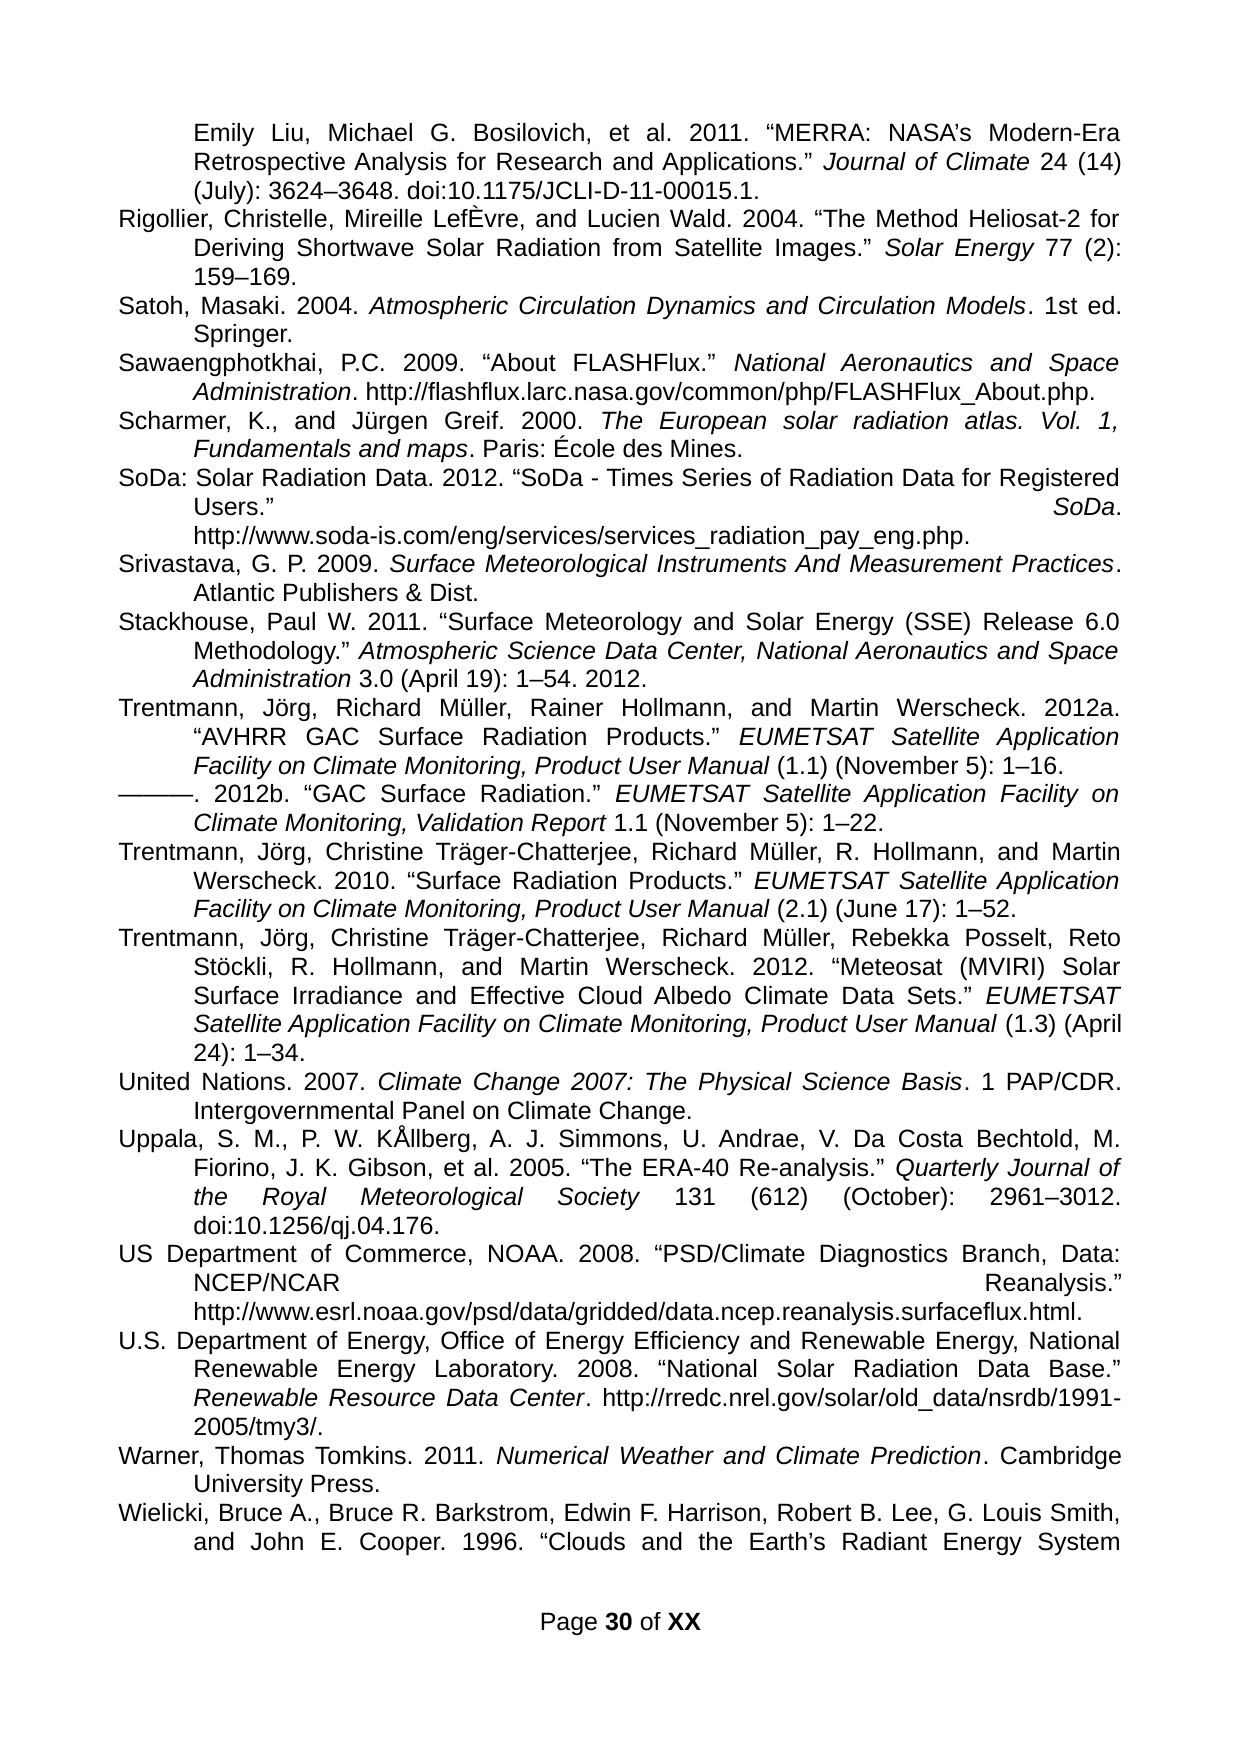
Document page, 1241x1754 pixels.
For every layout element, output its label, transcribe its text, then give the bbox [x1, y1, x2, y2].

text Scharmer, K., and Jürgen Greif. 2000. The European solar radiation atlas. Vol. 1, Fundamentals and maps. Paris: École des Mines. [118, 406, 1122, 463]
text U.S. Department of Energy, Office of Energy Efficiency and Renewable Energy, National Renewable Energy Laboratory. 2008. “National Solar Radiation Data Base.” Renewable Resource Data Center. http://rredc.nrel.gov/solar/old_data/nsrdb/1991-2005/tmy3/. [118, 1326, 1122, 1441]
text Uppala, S. M., P. W. KÅllberg, A. J. Simmons, U. Andrae, V. Da Costa Bechtold, M. Fiorino, J. K. Gibson, et al. 2005. “The ERA-40 Re-analysis.” Quarterly Journal of the Royal Meteorological Society 131 (612) (October): 2961–3012. doi:10.1256/qj.04.176. [118, 1124, 1122, 1239]
text Trentmann, Jörg, Christine Träger-Chatterjee, Richard Müller, R. Hollmann, and Martin Werscheck. 2010. “Surface Radiation Products.” EUMETSAT Satellite Application Facility on Climate Monitoring, Product User Manual (2.1) (June 17): 1–52. [118, 837, 1122, 923]
text Rigollier, Christelle, Mireille LefÈvre, and Lucien Wald. 2004. “The Method Heliosat-2 for Deriving Shortwave Solar Radiation from Satellite Images.” Solar Energy 77 (2): 159–169. [118, 204, 1122, 291]
text US Department of Commerce, NOAA. 2008. “PSD/Climate Diagnostics Branch, Data: NCEP/NCAR Reanalysis.” http://www.esrl.noaa.gov/psd/data/gridded/data.ncep.reanalysis.surfaceflux.html. [118, 1239, 1122, 1326]
text Emily Liu, Michael G. Bosilovich, et al. 2011. “MERRA: NASA’s Modern-Era Retrospective Analysis for Research and Applications.” Journal of Climate 24 (14) (July): 3624–3648. doi:10.1175/JCLI-D-11-00015.1. [118, 118, 1122, 204]
text SoDa: Solar Radiation Data. 2012. “SoDa - Times Series of Radiation Data for Registered Users.” SoDa. http://www.soda-is.com/eng/services/services_radiation_pay_eng.php. [118, 463, 1122, 549]
text Stackhouse, Paul W. 2011. “Surface Meteorology and Solar Energy (SSE) Release 6.0 Methodology.” Atmospheric Science Data Center, National Aeronautics and Space Administration 3.0 (April 19): 1–54. 2012. [118, 607, 1122, 693]
text Trentmann, Jörg, Christine Träger-Chatterjee, Richard Müller, Rebekka Posselt, Reto Stöckli, R. Hollmann, and Martin Werscheck. 2012. “Meteosat (MVIRI) Solar Surface Irradiance and Effective Cloud Albedo Climate Data Sets.” EUMETSAT Satellite Application Facility on Climate Monitoring, Product User Manual (1.3) (April 24): 1–34. [118, 923, 1122, 1067]
text ———. 2012b. “GAC Surface Radiation.” EUMETSAT Satellite Application Facility on Climate Monitoring, Validation Report 1.1 (November 5): 1–22. [118, 779, 1122, 837]
text Sawaengphotkhai, P.C. 2009. “About FLASHFlux.” National Aeronautics and Space Administration. http://flashflux.larc.nasa.gov/common/php/FLASHFlux_About.php. [118, 348, 1122, 406]
text United Nations. 2007. Climate Change 2007: The Physical Science Basis. 1 PAP/CDR. Intergovernmental Panel on Climate Change. [118, 1067, 1122, 1124]
text Warner, Thomas Tomkins. 2011. Numerical Weather and Climate Prediction. Cambridge University Press. [118, 1441, 1122, 1498]
text Satoh, Masaki. 2004. Atmospheric Circulation Dynamics and Circulation Models. 1st ed. Springer. [118, 291, 1122, 348]
text Trentmann, Jörg, Richard Müller, Rainer Hollmann, and Martin Werscheck. 2012a. “AVHRR GAC Surface Radiation Products.” EUMETSAT Satellite Application Facility on Climate Monitoring, Product User Manual (1.1) (November 5): 1–16. [118, 693, 1122, 779]
text Wielicki, Bruce A., Bruce R. Barkstrom, Edwin F. Harrison, Robert B. Lee, G. Louis Smith, and John E. Cooper. 1996. “Clouds and the Earth’s Radiant Energy System [118, 1498, 1122, 1556]
text Srivastava, G. P. 2009. Surface Meteorological Instruments And Measurement Practices. Atlantic Publishers & Dist. [118, 549, 1122, 607]
